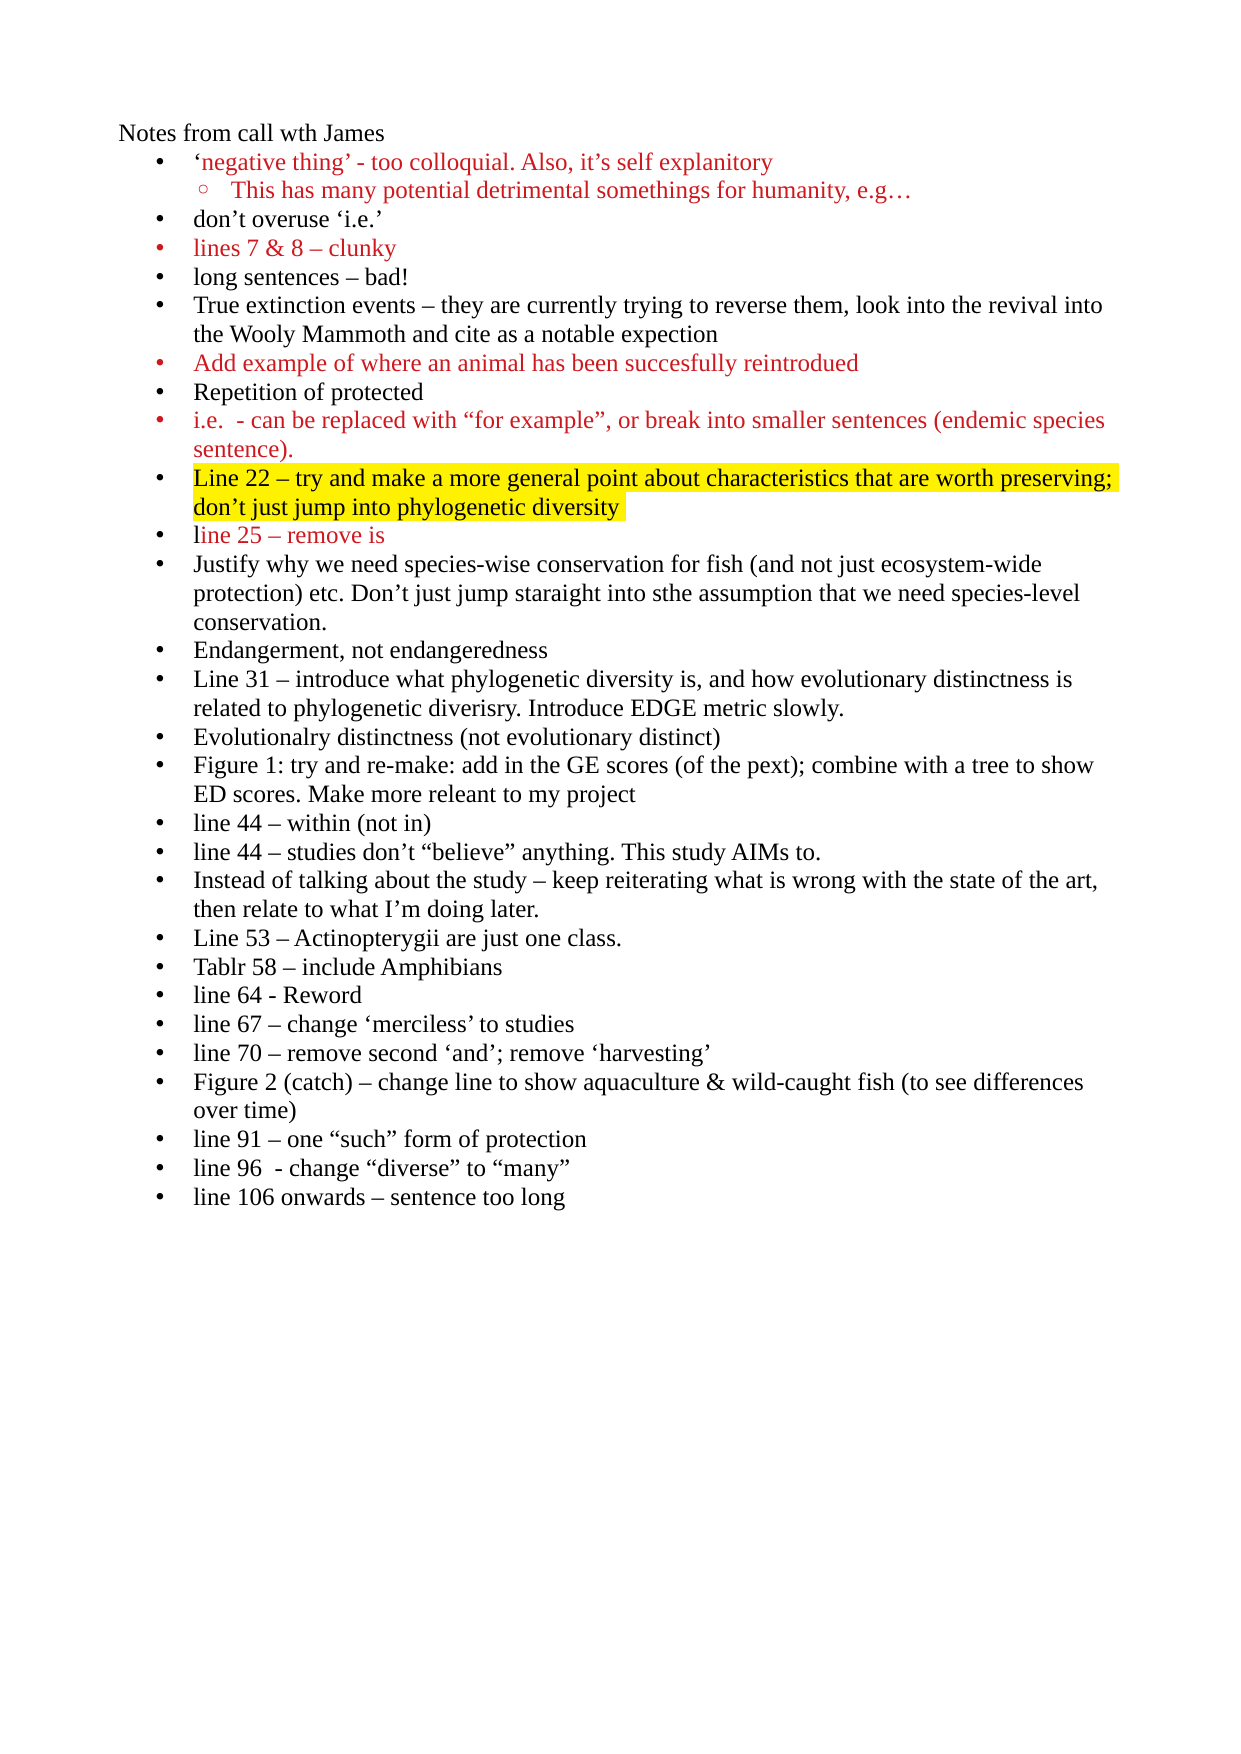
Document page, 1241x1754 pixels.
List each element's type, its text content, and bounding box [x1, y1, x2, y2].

list Repetition of protected [156, 377, 1122, 406]
list line 25 – remove is [156, 521, 1122, 549]
text Notes from call wth James [118, 118, 1122, 147]
list line 91 – one “such” form of protection [156, 1124, 1122, 1153]
list Line 22 – try and make a more general point about characteristics that are worth preserving; don’t just jump into phylogenetic diversity [156, 463, 1122, 521]
list long sentences – bad! [156, 262, 1122, 291]
list line 67 – change ‘merciless’ to studies [156, 1009, 1122, 1038]
list Evolutionalry distinctness (not evolutionary distinct) [156, 722, 1122, 751]
list Add example of where an animal has been succesfully reintrodued [156, 348, 1122, 377]
list Justify why we need species-wise conservation for fish (and not just ecosystem-wide protection) etc. Don’t just jump staraight into sthe assumption that we need species-level conservation. [156, 549, 1122, 636]
list line 44 – within (not in) [156, 808, 1122, 837]
list line 106 onwards – sentence too long [156, 1182, 1122, 1211]
list Figure 2 (catch) – change line to show aquaculture & wild-caught fish (to see differences over time) [156, 1067, 1122, 1124]
list This has many potential detrimental somethings for humanity, e.g… [193, 176, 1122, 204]
list Endangerment, not endangeredness [156, 636, 1122, 664]
list don’t overuse ‘i.e.’ [156, 204, 1122, 233]
list i.e. - can be replaced with “for example”, or break into smaller sentences (endemic species sentence). [156, 406, 1122, 463]
list line 96 - change “diverse” to “many” [156, 1153, 1122, 1182]
list True extinction events – they are currently trying to reverse them, look into the revival into the Wooly Mammoth and cite as a notable expection [156, 291, 1122, 348]
list ‘negative thing’ - too colloquial. Also, it’s self explanitory [156, 147, 1122, 176]
list Instead of talking about the study – keep reiterating what is wrong with the state of the art, then relate to what I’m doing later. [156, 866, 1122, 923]
list Line 31 – introduce what phylogenetic diversity is, and how evolutionary distinctness is related to phylogenetic diverisry. Introduce EDGE metric slowly. [156, 664, 1122, 722]
list line 44 – studies don’t “believe” anything. This study AIMs to. [156, 837, 1122, 866]
list lines 7 & 8 – clunky [156, 233, 1122, 262]
list Line 53 – Actinopterygii are just one class. [156, 923, 1122, 952]
list line 64 - Reword [156, 981, 1122, 1009]
list Tablr 58 – include Amphibians [156, 952, 1122, 981]
list line 70 – remove second ‘and’; remove ‘harvesting’ [156, 1038, 1122, 1067]
list Figure 1: try and re-make: add in the GE scores (of the pext); combine with a tree to show ED scores. Make more releant to my project [156, 751, 1122, 808]
